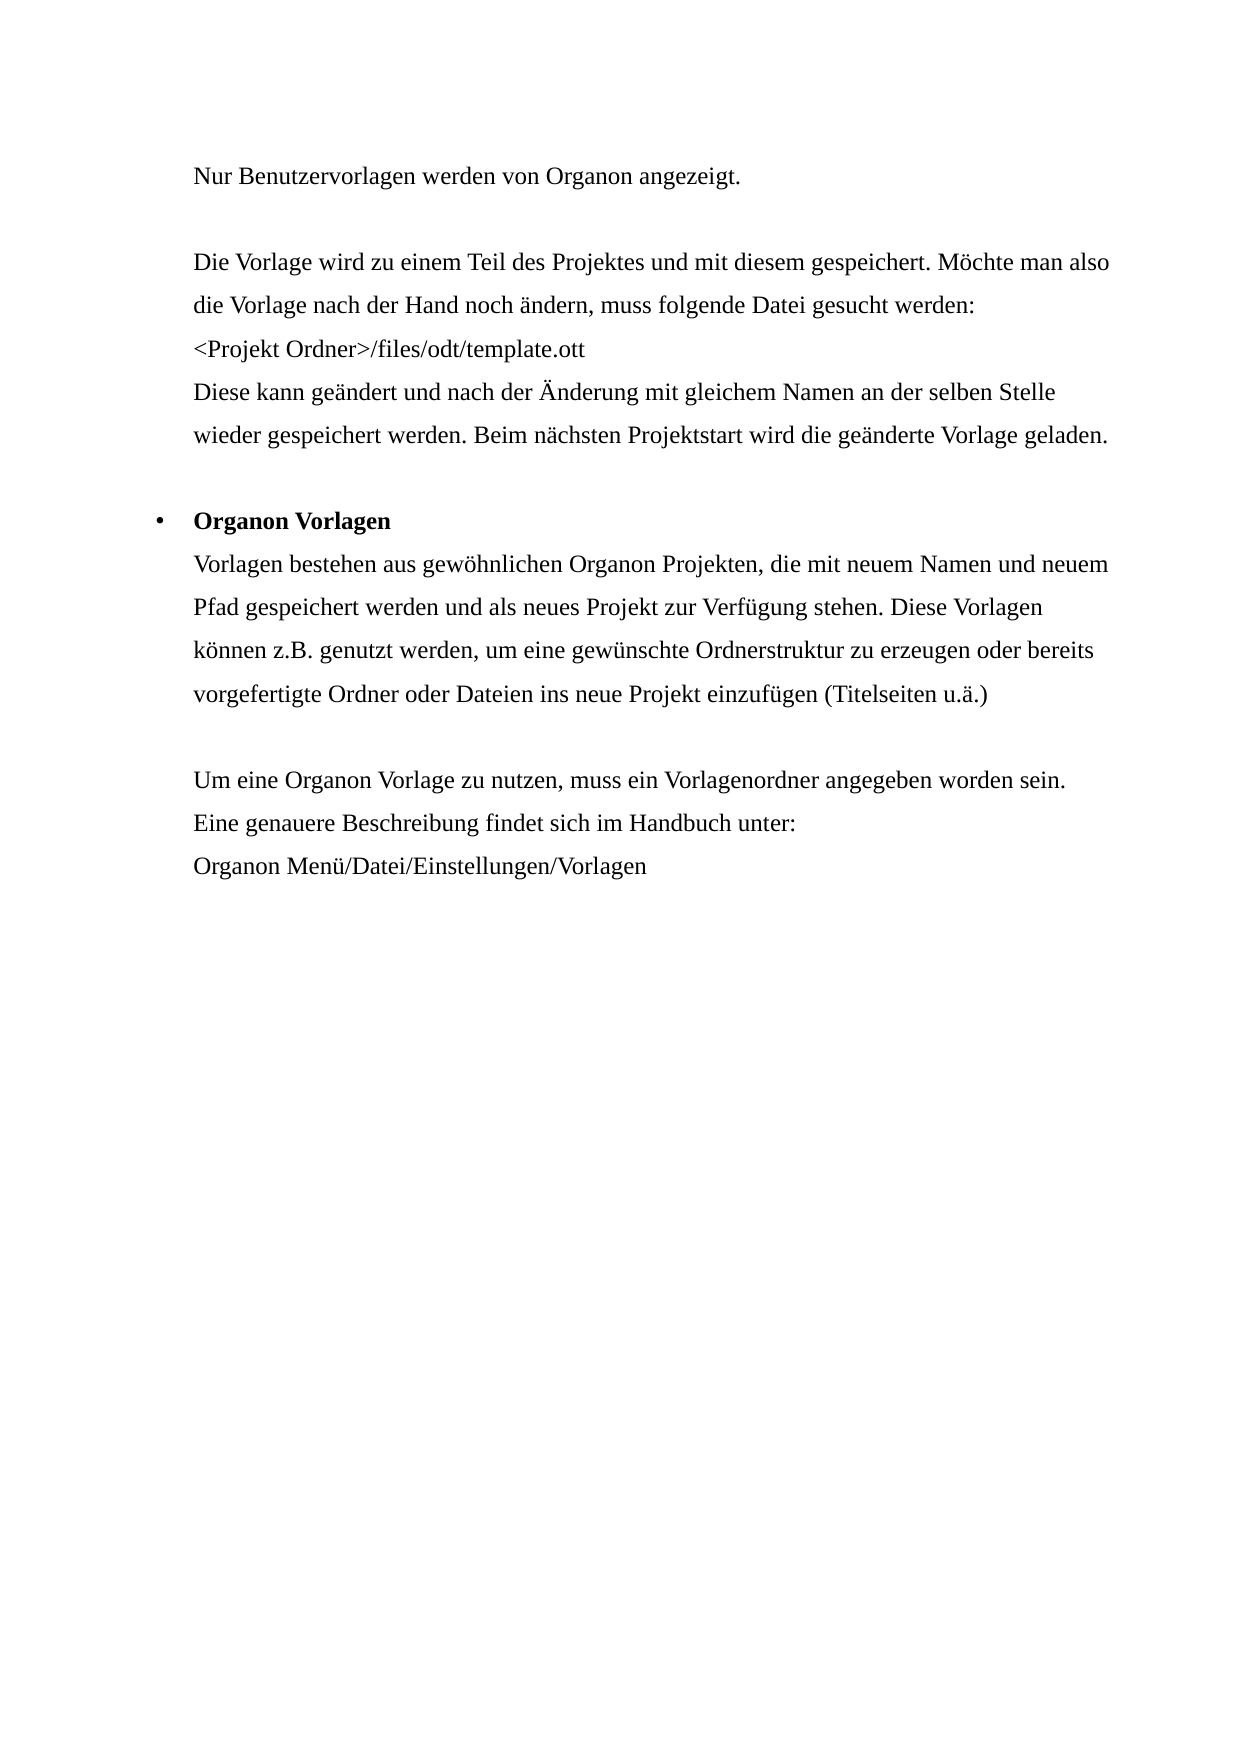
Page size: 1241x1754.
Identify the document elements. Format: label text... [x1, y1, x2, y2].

list Diese kann geändert und nach der Änderung mit gleichem Namen an der selben Stelle wieder gespeichert werden. Beim nächsten Projektstart wird die geänderte Vorlage geladen. [156, 377, 1122, 449]
list Organon Menü/Datei/Einstellungen/Vorlagen [156, 851, 1122, 880]
list Organon Vorlagen [156, 506, 1122, 535]
list Um eine Organon Vorlage zu nutzen, muss ein Vorlagenordner angegeben worden sein. [156, 765, 1122, 794]
list <Projekt Ordner>/files/odt/template.ott [156, 334, 1122, 362]
list Vorlagen bestehen aus gewöhnlichen Organon Projekten, die mit neuem Namen und neuem Pfad gespeichert werden und als neues Projekt zur Verfügung stehen. Diese Vorlagen können z.B. genutzt werden, um eine gewünschte Ordnerstruktur zu erzeugen oder bereits vorgefertigte Ordner oder Dateien ins neue Projekt einzufügen (Titelseiten u.ä.) [156, 549, 1122, 707]
list Die Vorlage wird zu einem Teil des Projektes und mit diesem gespeichert. Möchte man also die Vorlage nach der Hand noch ändern, muss folgende Datei gesucht werden: [156, 247, 1122, 319]
list Eine genauere Beschreibung findet sich im Handbuch unter: [156, 808, 1122, 837]
list Nur Benutzervorlagen werden von Organon angezeigt. [156, 161, 1122, 190]
